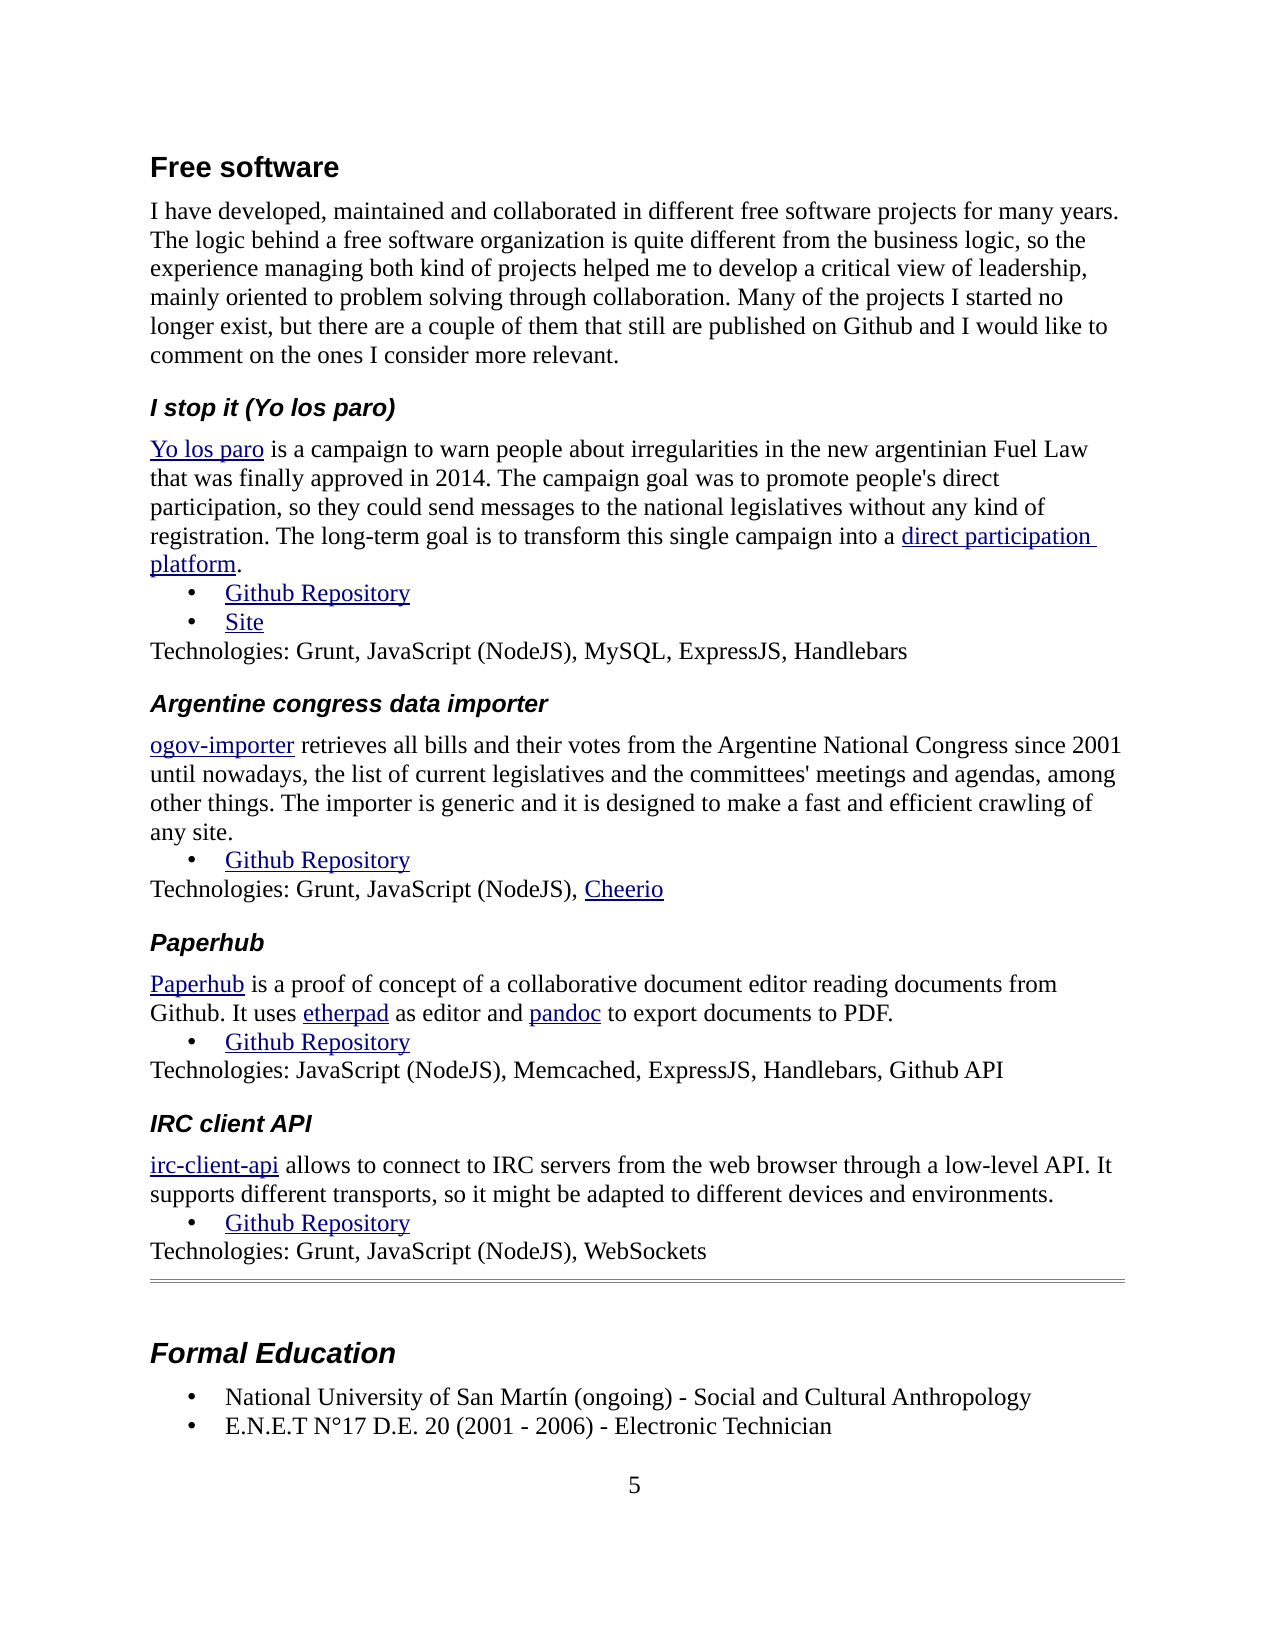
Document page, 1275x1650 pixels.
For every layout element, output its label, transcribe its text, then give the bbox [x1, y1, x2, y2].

text ogov-importer retrieves all bills and their votes from the Argentine National Congress since 2001 until nowadays, the list of current legislatives and the committees' meetings and agendas, among other things. The importer is generic and it is designed to make a fast and efficient crawling of any site. [150, 731, 1125, 846]
subtitle Formal Education [150, 1336, 1125, 1370]
text Yo los paro is a campaign to warn people about irregularities in the new argentinian Fuel Law that was finally approved in 2014. The campaign goal was to promote people's direct participation, so they could send messages to the national legislatives without any kind of registration. The long-term goal is to transform this single campaign into a direct participation platform. [150, 434, 1125, 578]
list Github Repository [187, 1027, 1125, 1055]
list Github Repository [187, 1208, 1125, 1236]
subtitle Free software [150, 150, 1125, 183]
subtitle I stop it (Yo los paro) [150, 393, 1125, 422]
list Github Repository [187, 578, 1125, 607]
text Paperhub is a proof of concept of a collaborative document editor reading documents from Github. It uses etherpad as editor and pandoc to export documents to PDF. [150, 969, 1125, 1027]
list Github Repository [187, 846, 1125, 874]
list Site [187, 607, 1125, 636]
list National University of San Martín (ongoing) - Social and Cultural Anthropology [187, 1382, 1125, 1411]
text irc-client-api allows to connect to IRC servers from the web browser through a low-level API. It supports different transports, so it might be adapted to different devices and environments. [150, 1150, 1125, 1208]
list E.N.E.T N°17 D.E. 20 (2001 - 2006) - Electronic Technician [187, 1411, 1125, 1440]
text Technologies: Grunt, JavaScript (NodeJS), WebSockets [150, 1236, 1125, 1265]
subtitle Argentine congress data importer [150, 689, 1125, 718]
text I have developed, maintained and collaborated in different free software projects for many years. The logic behind a free software organization is quite different from the business logic, so the experience managing both kind of projects helped me to develop a critical view of leadership, mainly oriented to problem solving through collaboration. Many of the projects I started no longer exist, but there are a couple of them that still are published on Github and I would like to comment on the ones I consider more relevant. [150, 196, 1125, 368]
subtitle IRC client API [150, 1109, 1125, 1138]
text Technologies: JavaScript (NodeJS), Memcached, ExpressJS, Handlebars, Github API [150, 1055, 1125, 1084]
text Technologies: Grunt, JavaScript (NodeJS), MySQL, ExpressJS, Handlebars [150, 636, 1125, 664]
subtitle Paperhub [150, 928, 1125, 957]
text Technologies: Grunt, JavaScript (NodeJS), Cheerio [150, 874, 1125, 903]
